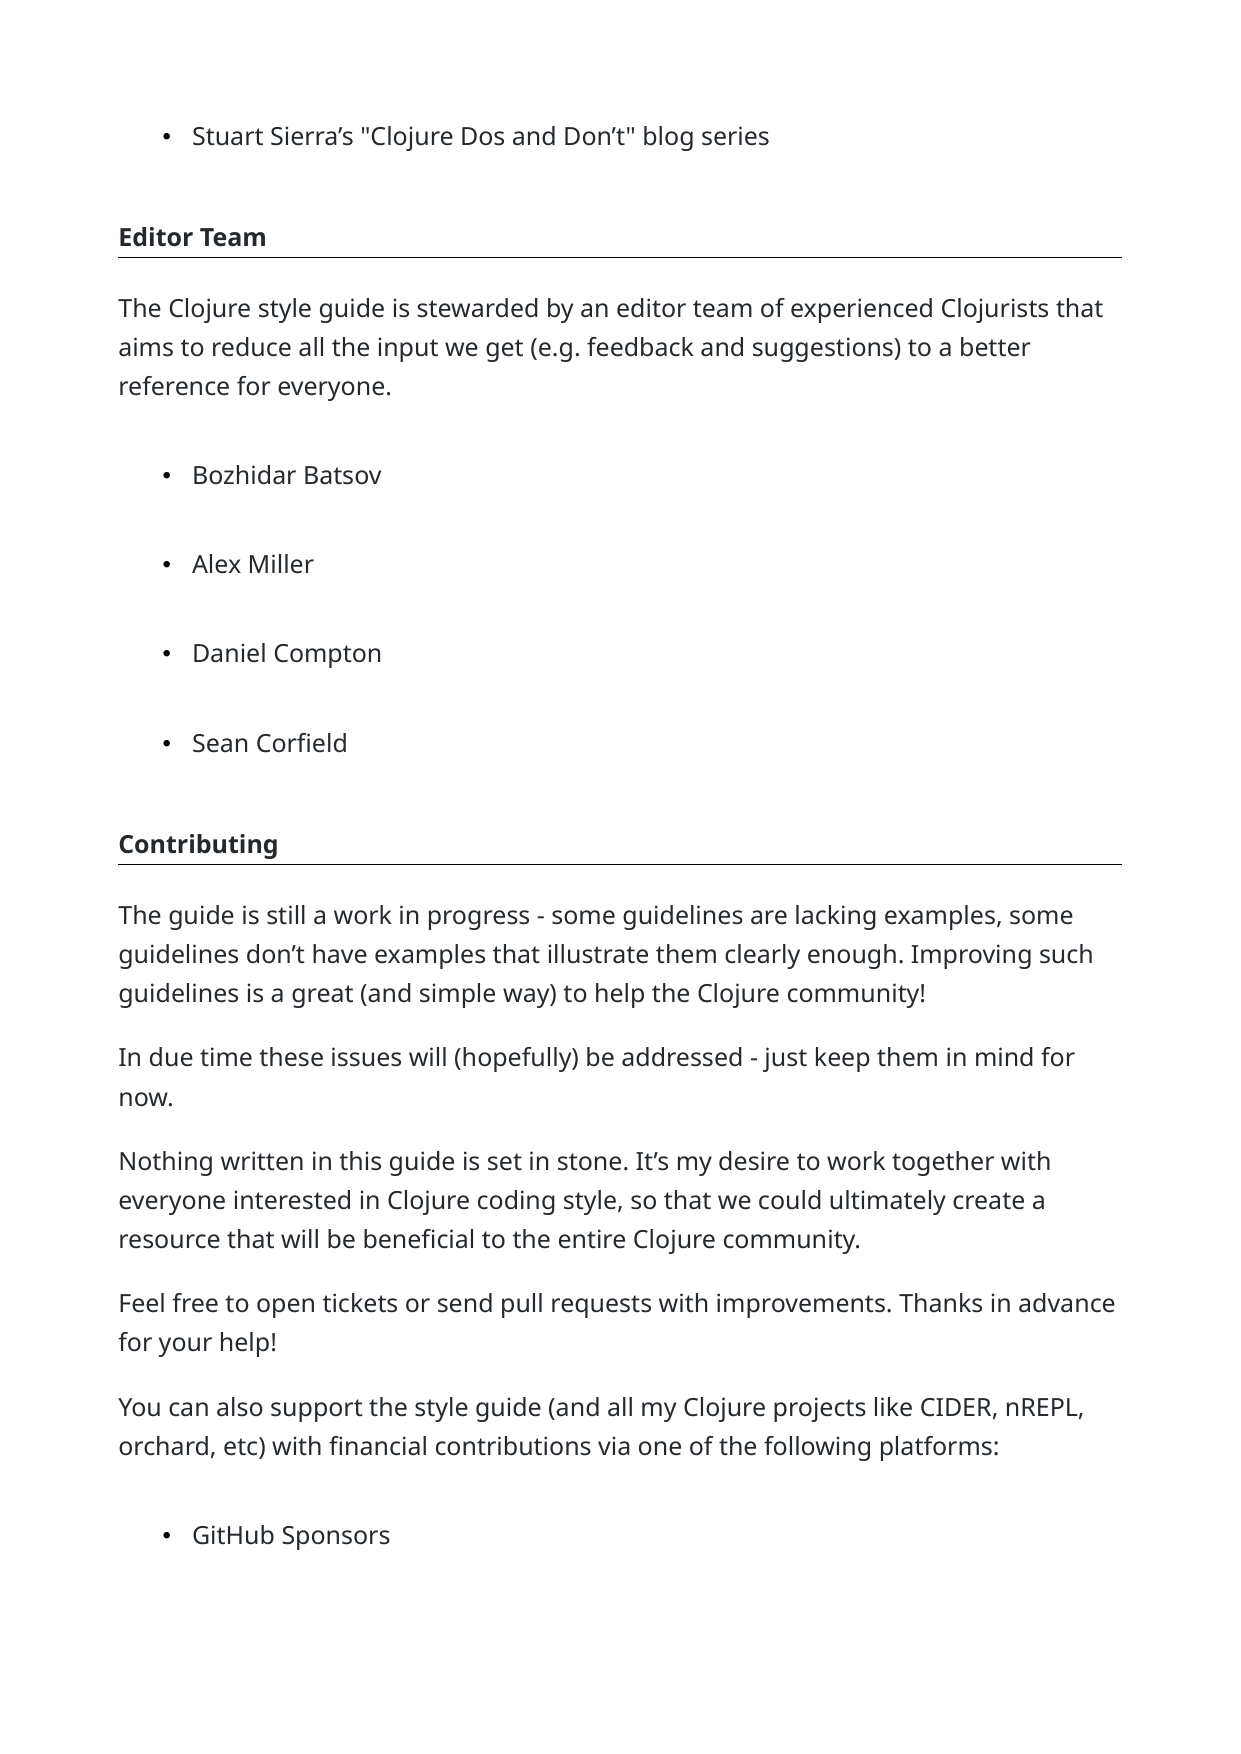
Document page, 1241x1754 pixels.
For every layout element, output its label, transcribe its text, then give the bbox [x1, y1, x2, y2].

text In due time these issues will (hopefully) be addressed - just keep them in mind for now. [118, 1040, 1122, 1113]
list GitHub Sponsors [162, 1517, 1122, 1552]
list Alex Miller [162, 547, 1122, 581]
subtitle Contributing [118, 827, 1122, 864]
text You can also support the style guide (and all my Clojure projects like CIDER, nREPL, orchard, etc) with financial contributions via one of the following platforms: [118, 1389, 1122, 1462]
subtitle Editor Team [118, 220, 1122, 257]
text Feel free to open tickets or send pull requests with improvements. Thanks in advance for your help! [118, 1286, 1122, 1359]
list Daniel Compton [162, 636, 1122, 670]
text The Clojure style guide is stewarded by an editor team of experienced Clojurists that aims to reduce all the input we get (e.g. feedback and suggestions) to a better reference for everyone. [118, 290, 1122, 403]
text Nothing written in this guide is set in stone. It’s my desire to work together with everyone interested in Clojure coding style, so that we could ultimately create a resource that will be beneficial to the entire Clojure community. [118, 1143, 1122, 1256]
text The guide is still a work in progress - some guidelines are lacking examples, some guidelines don’t have examples that illustrate them clearly enough. Improving such guidelines is a great (and simple way) to help the Clojure community! [118, 897, 1122, 1010]
list Bozhidar Batsov [162, 458, 1122, 492]
list Stuart Sierra’s "Clojure Dos and Don’t" blog series [162, 118, 1122, 152]
list Sean Corfield [162, 725, 1122, 759]
